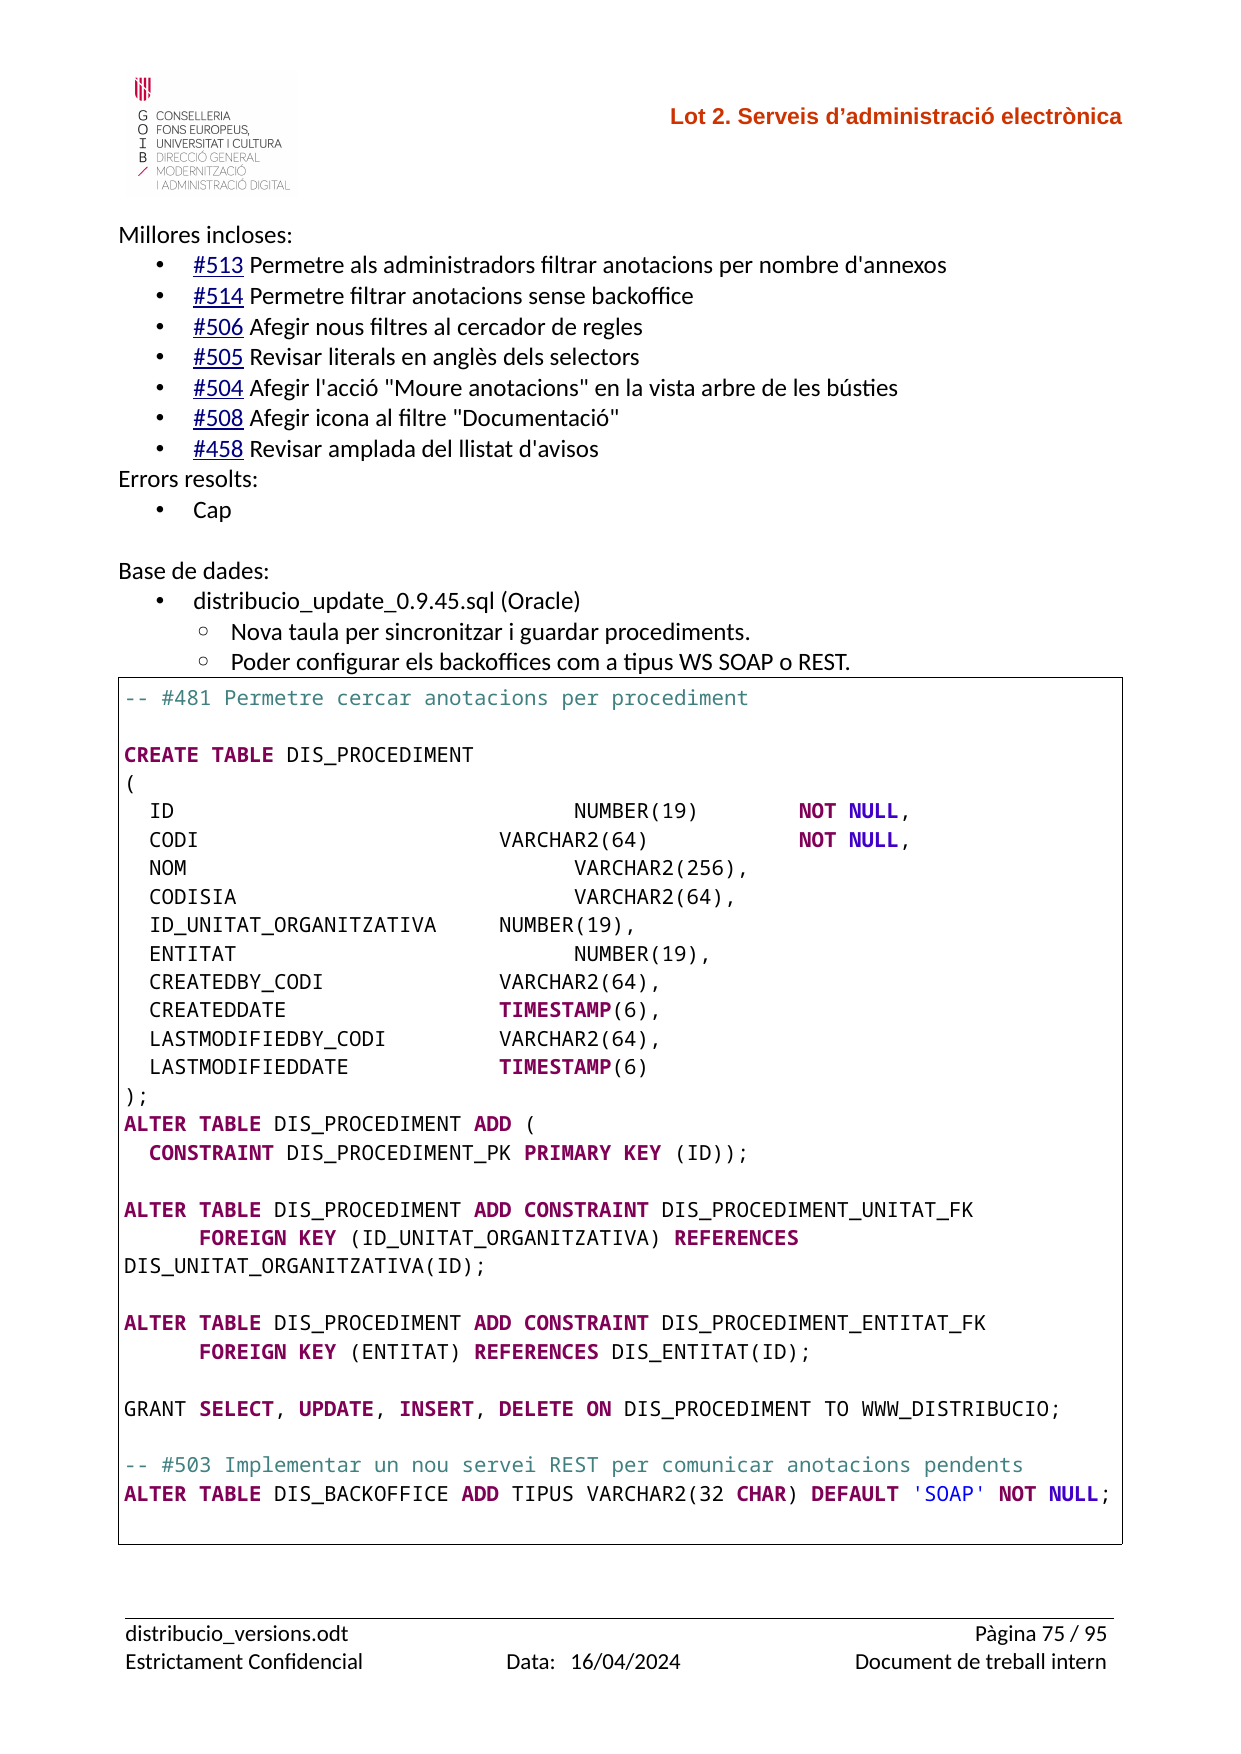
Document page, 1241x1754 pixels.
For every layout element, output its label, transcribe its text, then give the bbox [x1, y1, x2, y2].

text Errors resolts: [118, 463, 1122, 494]
picture [126, 70, 299, 197]
text Millores incloses: [118, 219, 1122, 250]
list #513 Permetre als administradors filtrar anotacions per nombre d'annexos [156, 250, 1122, 280]
list Cap [156, 494, 1122, 524]
list #508 Afegir icona al filtre "Documentació" [156, 402, 1122, 433]
list #504 Afegir l'acció "Moure anotacions" en la vista arbre de les bústies [156, 372, 1122, 402]
list #514 Permetre filtrar anotacions sense backoffice [156, 280, 1122, 311]
list distribucio_update_0.9.45.sql (Oracle) [156, 585, 1122, 616]
list #505 Revisar literals en anglès dels selectors [156, 341, 1122, 372]
list #506 Afegir nous filtres al cercador de regles [156, 311, 1122, 341]
list Poder configurar els backoffices com a tipus WS SOAP o REST. [193, 646, 1122, 677]
text Base de dades: [118, 555, 1122, 585]
list #458 Revisar amplada del llistat d'avisos [156, 433, 1122, 463]
list Nova taula per sincronitzar i guardar procediments. [193, 616, 1122, 646]
table_header -- #481 Permetre cercar anotacions per procediment CREATE TABLE DIS_PROCEDIMENT ( ID NUMBER(19) NOT NULL, CODI VARCHAR2(64) NOT NULL, NOM VARCHAR2(256), CODISIA VARCHAR2(64), ID_UNITAT_ORGANITZATIVA NUMBER(19), ENTITAT NUMBER(19), CREATEDBY_CODI VARCHAR2(64), CREATEDDATE TIMESTAMP(6), LASTMODIFIEDBY_CODI VARCHAR2(64), LASTMODIFIEDDATE TIMESTAMP(6) ); ALTER TABLE DIS_PROCEDIMENT ADD ( CONSTRAINT DIS_PROCEDIMENT_PK PRIMARY KEY (ID)); ALTER TABLE DIS_PROCEDIMENT ADD CONSTRAINT DIS_PROCEDIMENT_UNITAT_FK FOREIGN KEY (ID_UNITAT_ORGANITZATIVA) REFERENCES DIS_UNITAT_ORGANITZATIVA(ID); ALTER TABLE DIS_PROCEDIMENT ADD CONSTRAINT DIS_PROCEDIMENT_ENTITAT_FK FOREIGN KEY (ENTITAT) REFERENCES DIS_ENTITAT(ID); GRANT SELECT, UPDATE, INSERT, DELETE ON DIS_PROCEDIMENT TO WWW_DISTRIBUCIO; -- #503 Implementar un nou servei REST per comunicar anotacions pendents ALTER TABLE DIS_BACKOFFICE ADD TIPUS VARCHAR2(32 CHAR) DEFAULT 'SOAP' NOT NULL; [119, 678, 1122, 1544]
